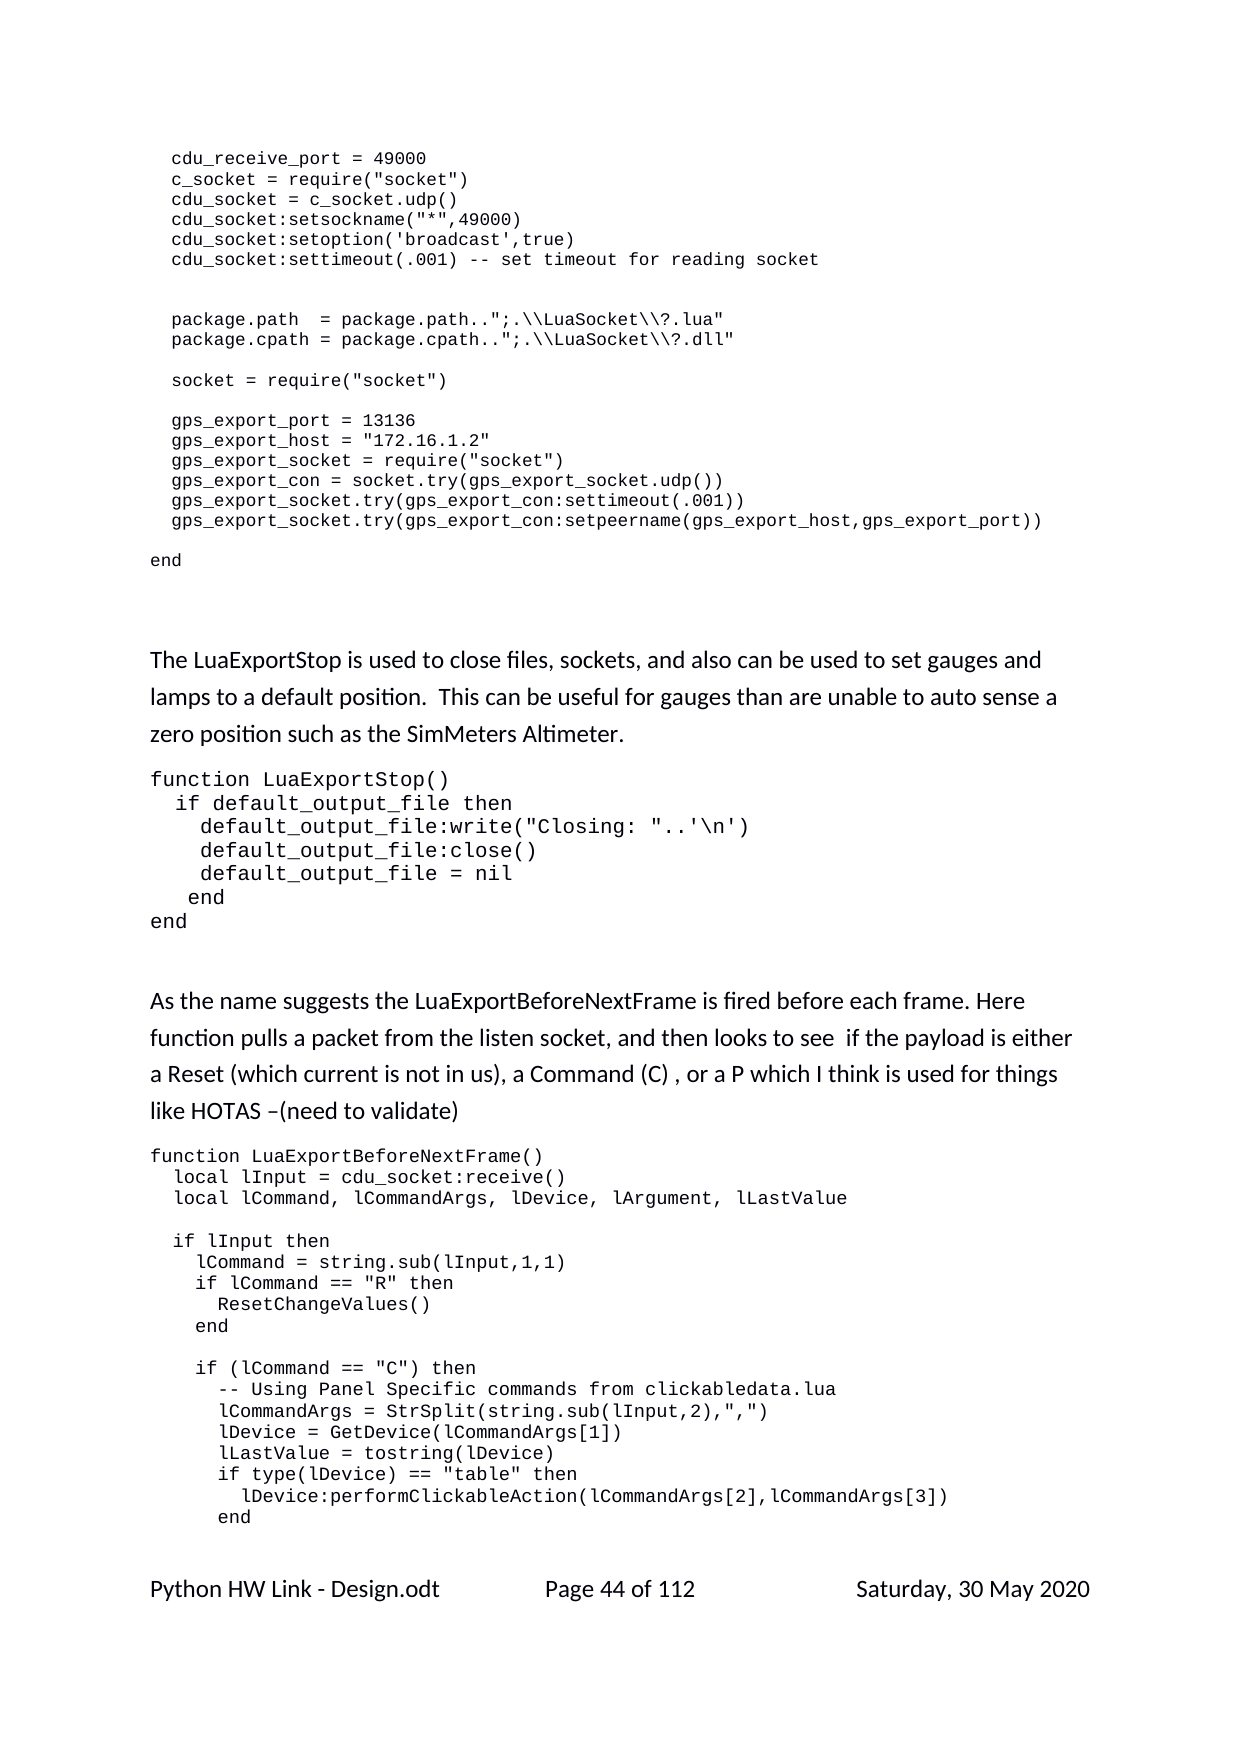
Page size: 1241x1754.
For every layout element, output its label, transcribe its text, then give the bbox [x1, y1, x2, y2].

text end [150, 1508, 1090, 1529]
text if lCommand == "R" then [150, 1274, 1090, 1295]
text end [150, 887, 1090, 911]
text lLastValue = tostring(lDevice) [150, 1444, 1090, 1465]
text lDevice:performClickableAction(lCommandArgs[2],lCommandArgs[3]) [150, 1486, 1090, 1508]
text end [150, 1316, 1090, 1338]
text gps_export_host = "172.16.1.2" [150, 431, 1090, 452]
text lCommandArgs = StrSplit(string.sub(lInput,2),",") [150, 1401, 1090, 1423]
text end [150, 552, 1090, 572]
text c_socket = require("socket") [150, 170, 1090, 190]
text cdu_socket:setoption('broadcast',true) [150, 230, 1090, 251]
text lCommand = string.sub(lInput,1,1) [150, 1253, 1090, 1274]
text socket = require("socket") [150, 371, 1090, 391]
text local lInput = cdu_socket:receive() [150, 1168, 1090, 1189]
text gps_export_socket.try(gps_export_con:setpeername(gps_export_host,gps_export_port)) [150, 512, 1090, 532]
text gps_export_port = 13136 [150, 411, 1090, 431]
text if (lCommand == "C") then [150, 1359, 1090, 1380]
text function LuaExportBeforeNextFrame() [150, 1146, 1090, 1168]
text if default_output_file then [150, 792, 1090, 816]
text cdu_socket:settimeout(.001) -- set timeout for reading socket [150, 251, 1090, 271]
text -- Using Panel Specific commands from clickabledata.lua [150, 1380, 1090, 1401]
text local lCommand, lCommandArgs, lDevice, lArgument, lLastValue [150, 1189, 1090, 1210]
text cdu_receive_port = 49000 [150, 150, 1090, 170]
text package.path = package.path..";.\\LuaSocket\\?.lua" [150, 311, 1090, 331]
text if lInput then [150, 1231, 1090, 1253]
text default_output_file:write("Closing: "..'\n') [150, 816, 1090, 840]
text function LuaExportStop() [150, 769, 1090, 792]
text lDevice = GetDevice(lCommandArgs[1]) [150, 1423, 1090, 1444]
text The LuaExportStop is used to close files, sockets, and also can be used to set gauges and lamps to a default position. This can be useful for gauges than are unable to auto sense a zero position such as the SimMeters Altimeter. [150, 644, 1090, 748]
text default_output_file:close() [150, 840, 1090, 863]
text cdu_socket = c_socket.udp() [150, 190, 1090, 210]
text gps_export_socket.try(gps_export_con:settimeout(.001)) [150, 492, 1090, 512]
text default_output_file = nil [150, 863, 1090, 887]
text ResetChangeValues() [150, 1295, 1090, 1316]
text cdu_socket:setsockname("*",49000) [150, 210, 1090, 230]
text gps_export_con = socket.try(gps_export_socket.udp()) [150, 472, 1090, 492]
text As the name suggests the LuaExportBeforeNextFrame is fired before each frame. Here function pulls a packet from the listen socket, and then looks to see if the payload is either a Reset (which current is not in us), a Command (C) , or a P which I think is used for things like HOTAS –(need to validate) [150, 986, 1090, 1126]
text if type(lDevice) == "table" then [150, 1465, 1090, 1486]
text end [150, 911, 1090, 934]
text gps_export_socket = require("socket") [150, 452, 1090, 472]
text package.cpath = package.cpath..";.\\LuaSocket\\?.dll" [150, 331, 1090, 351]
